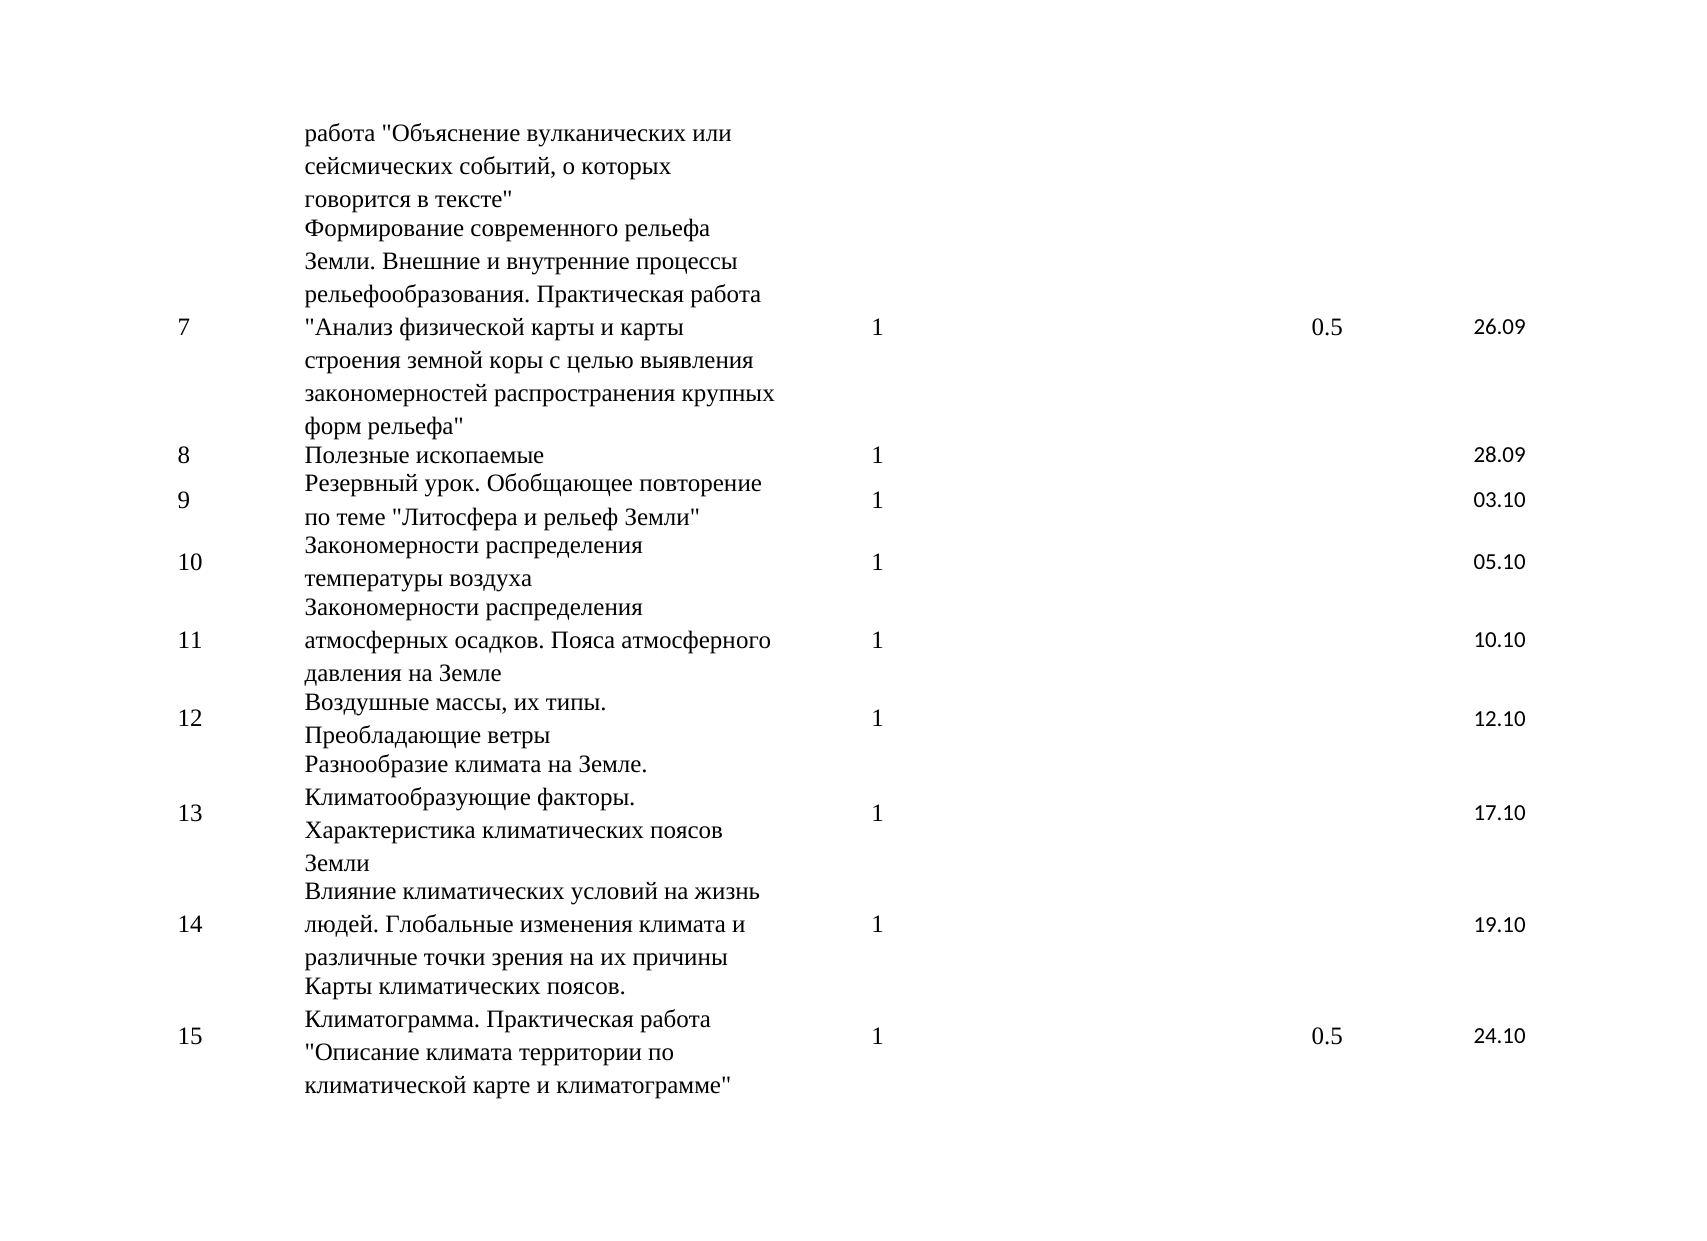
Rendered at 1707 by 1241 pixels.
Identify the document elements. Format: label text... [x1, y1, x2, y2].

table_cell 1 [794, 440, 946, 468]
table_cell [946, 440, 1192, 468]
table_cell 12.10 [1448, 687, 1628, 749]
table_cell 15 [166, 971, 279, 1099]
table_cell [946, 530, 1192, 592]
table_cell Формирование современного рельефа Земли. Внешние и внутренние процессы рельефообразования. Практическая работа "Анализ физической карты и карты строения земной коры с целью выявления закономерностей распространения крупных форм рельефа" [279, 213, 794, 440]
table_cell Карты климатических поясов. Климатограмма. Практическая работа "Описание климата территории по климатической карте и климатограмме" [279, 971, 794, 1099]
table_cell [946, 687, 1192, 749]
table_cell 03.10 [1448, 469, 1628, 530]
table_cell [1192, 530, 1448, 592]
table_cell Закономерности распределения температуры воздуха [279, 530, 794, 592]
table_cell [946, 749, 1192, 876]
table_cell 1 [794, 469, 946, 530]
table_cell 1 [794, 749, 946, 876]
table_cell [946, 876, 1192, 971]
table_cell 9 [166, 469, 279, 530]
table_cell [1192, 469, 1448, 530]
table_cell Резервный урок. Обобщающее повторение по теме "Литосфера и рельеф Земли" [279, 469, 794, 530]
table_cell [946, 118, 1192, 213]
table_cell 28.09 [1448, 440, 1628, 468]
table_cell [794, 118, 946, 213]
table_cell 1 [794, 876, 946, 971]
table_cell [1192, 876, 1448, 971]
table_cell [1448, 118, 1628, 213]
table_cell [166, 118, 279, 213]
table_cell 14 [166, 876, 279, 971]
table_cell [946, 469, 1192, 530]
table_cell 10.10 [1448, 592, 1628, 687]
table_cell 12 [166, 687, 279, 749]
table_cell Влияние климатических условий на жизнь людей. Глобальные изменения климата и различные точки зрения на их причины [279, 876, 794, 971]
table_cell Воздушные массы, их типы. Преобладающие ветры [279, 687, 794, 749]
table_cell 0.5 [1192, 971, 1448, 1099]
table_cell 1 [794, 592, 946, 687]
table_cell [946, 213, 1192, 440]
table_cell 19.10 [1448, 876, 1628, 971]
table_cell 7 [166, 213, 279, 440]
table_cell 10 [166, 530, 279, 592]
table_cell 24.10 [1448, 971, 1628, 1099]
table_cell 26.09 [1448, 213, 1628, 440]
table_cell [1192, 592, 1448, 687]
table_cell 1 [794, 530, 946, 592]
table_cell 11 [166, 592, 279, 687]
table_cell [1192, 687, 1448, 749]
table_cell 1 [794, 971, 946, 1099]
table_cell 0.5 [1192, 213, 1448, 440]
table_cell 13 [166, 749, 279, 876]
table_cell 1 [794, 213, 946, 440]
table_cell работа "Объяснение вулканических или сейсмических событий, о которых говорится в тексте" [279, 118, 794, 213]
table_cell [946, 592, 1192, 687]
table_cell [1192, 749, 1448, 876]
table_cell Разнообразие климата на Земле. Климатообразующие факторы. Характеристика климатических поясов Земли [279, 749, 794, 876]
table_cell [1192, 118, 1448, 213]
table_cell 1 [794, 687, 946, 749]
table_cell 17.10 [1448, 749, 1628, 876]
table_cell 8 [166, 440, 279, 468]
table_cell Закономерности распределения атмосферных осадков. Пояса атмосферного давления на Земле [279, 592, 794, 687]
table_cell Полезные ископаемые [279, 440, 794, 468]
table_cell [1192, 440, 1448, 468]
table_cell 05.10 [1448, 530, 1628, 592]
table_cell [946, 971, 1192, 1099]
